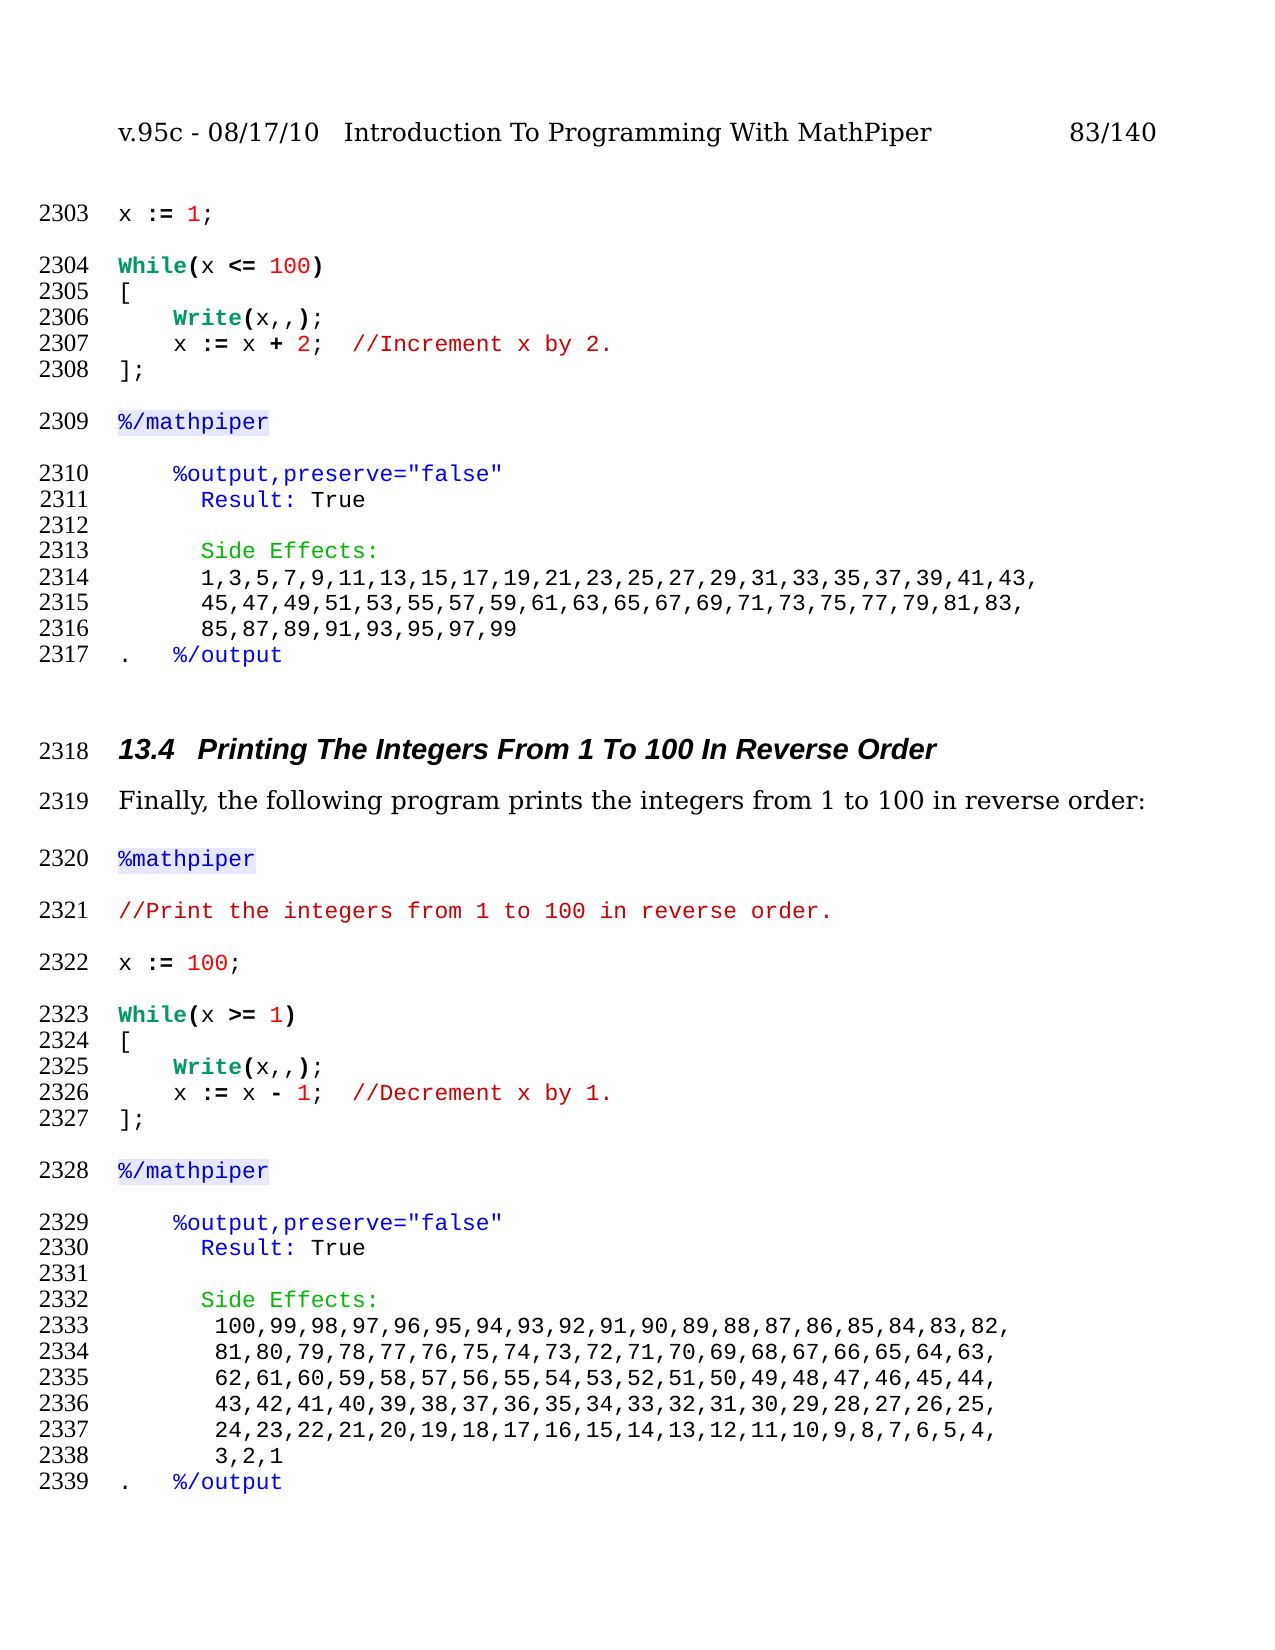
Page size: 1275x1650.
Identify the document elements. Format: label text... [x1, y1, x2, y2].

subtitle Printing The Integers From 1 To 100 In Reverse Order [118, 732, 1157, 766]
text %output,preserve="false" [118, 462, 1157, 488]
text x := 100; [118, 951, 1157, 977]
text [ [118, 1029, 1157, 1055]
text %mathpiper [118, 848, 1157, 874]
text 100,99,98,97,96,95,94,93,92,91,90,89,88,87,86,85,84,83,82, [118, 1314, 1157, 1341]
text 1,3,5,7,9,11,13,15,17,19,21,23,25,27,29,31,33,35,37,39,41,43, [118, 566, 1157, 592]
text x := x - 1; //Decrement x by 1. [118, 1081, 1157, 1107]
text Result: True [118, 1237, 1157, 1263]
text ]; [118, 1107, 1157, 1133]
text 81,80,79,78,77,76,75,74,73,72,71,70,69,68,67,66,65,64,63, [118, 1341, 1157, 1366]
text Side Effects: [118, 1289, 1157, 1314]
text While(x >= 1) [118, 1003, 1157, 1029]
text %/mathpiper [118, 1159, 1157, 1185]
text Write(x,,); [118, 1055, 1157, 1081]
text . %/output [118, 644, 1157, 669]
text 85,87,89,91,93,95,97,99 [118, 618, 1157, 644]
text [ [118, 281, 1157, 306]
text x := 1; [118, 203, 1157, 229]
text Write(x,,); [118, 306, 1157, 332]
text Side Effects: [118, 540, 1157, 566]
text 43,42,41,40,39,38,37,36,35,34,33,32,31,30,29,28,27,26,25, [118, 1392, 1157, 1418]
text While(x <= 100) [118, 254, 1157, 281]
text 24,23,22,21,20,19,18,17,16,15,14,13,12,11,10,9,8,7,6,5,4, [118, 1418, 1157, 1444]
text 62,61,60,59,58,57,56,55,54,53,52,51,50,49,48,47,46,45,44, [118, 1366, 1157, 1392]
text Result: True [118, 488, 1157, 514]
text x := x + 2; //Increment x by 2. [118, 332, 1157, 358]
text Finally, the following program prints the integers from 1 to 100 in reverse order: [118, 787, 1157, 816]
text %/mathpiper [118, 410, 1157, 436]
text ]; [118, 358, 1157, 384]
text %output,preserve="false" [118, 1211, 1157, 1237]
text //Print the integers from 1 to 100 in reverse order. [118, 899, 1157, 926]
text . %/output [118, 1470, 1157, 1496]
text 45,47,49,51,53,55,57,59,61,63,65,67,69,71,73,75,77,79,81,83, [118, 592, 1157, 618]
text 3,2,1 [118, 1444, 1157, 1470]
